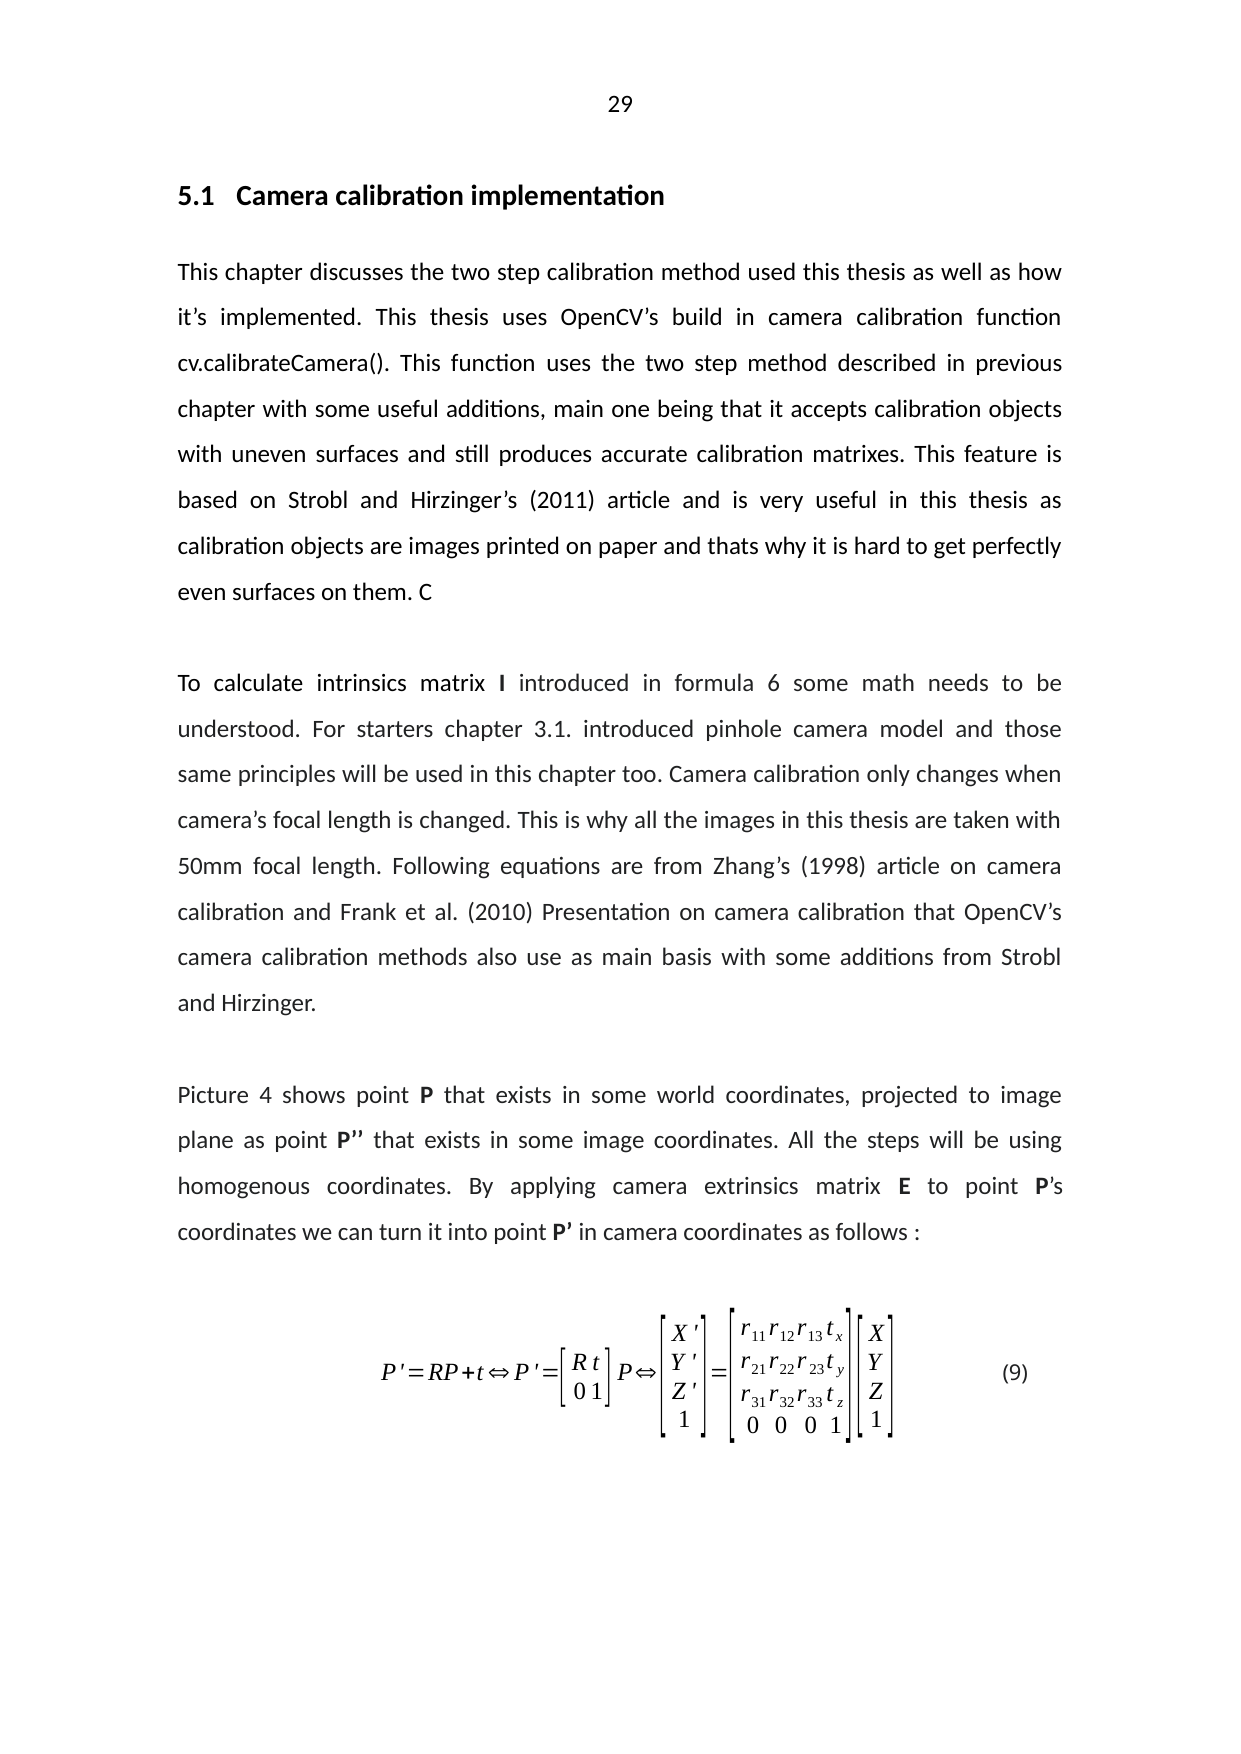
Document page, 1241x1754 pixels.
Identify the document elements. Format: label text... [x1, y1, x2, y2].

text To calculate intrinsics matrix I introduced in formula 6 some math needs to be understood. For starters chapter 3.1. introduced pinhole camera model and those same principles will be used in this chapter too. Camera calibration only changes when camera’s focal length is changed. This is why all the images in this thesis are taken with 50mm focal length. Following equations are from Zhang’s (1998) article on camera calibration and Frank et al. (2010) Presentation on camera calibration that OpenCV’s camera calibration methods also use as main basis with some additions from Strobl and Hirzinger. [177, 667, 1063, 1018]
text This chapter discusses the two step calibration method used this thesis as well as how it’s implemented. This thesis uses OpenCV’s build in camera calibration function cv.calibrateCamera(). This function uses the two step method described in previous chapter with some useful additions, main one being that it accepts calibration objects with uneven surfaces and still produces accurate calibration matrixes. This feature is based on Strobl and Hirzinger’s (2011) article and is very useful in this thesis as calibration objects are images printed on paper and thats why it is hard to get perfectly even surfaces on them. C [177, 256, 1063, 606]
text Picture 4 shows point P that exists in some world coordinates, projected to image plane as point P’’ that exists in some image coordinates. All the steps will be using homogenous coordinates. By applying camera extrinsics matrix E to point P’s coordinates we can turn it into point P’ in camera coordinates as follows : [177, 1079, 1063, 1246]
subtitle Camera calibration implementation [177, 177, 1063, 213]
text (9) [177, 1307, 1063, 1445]
